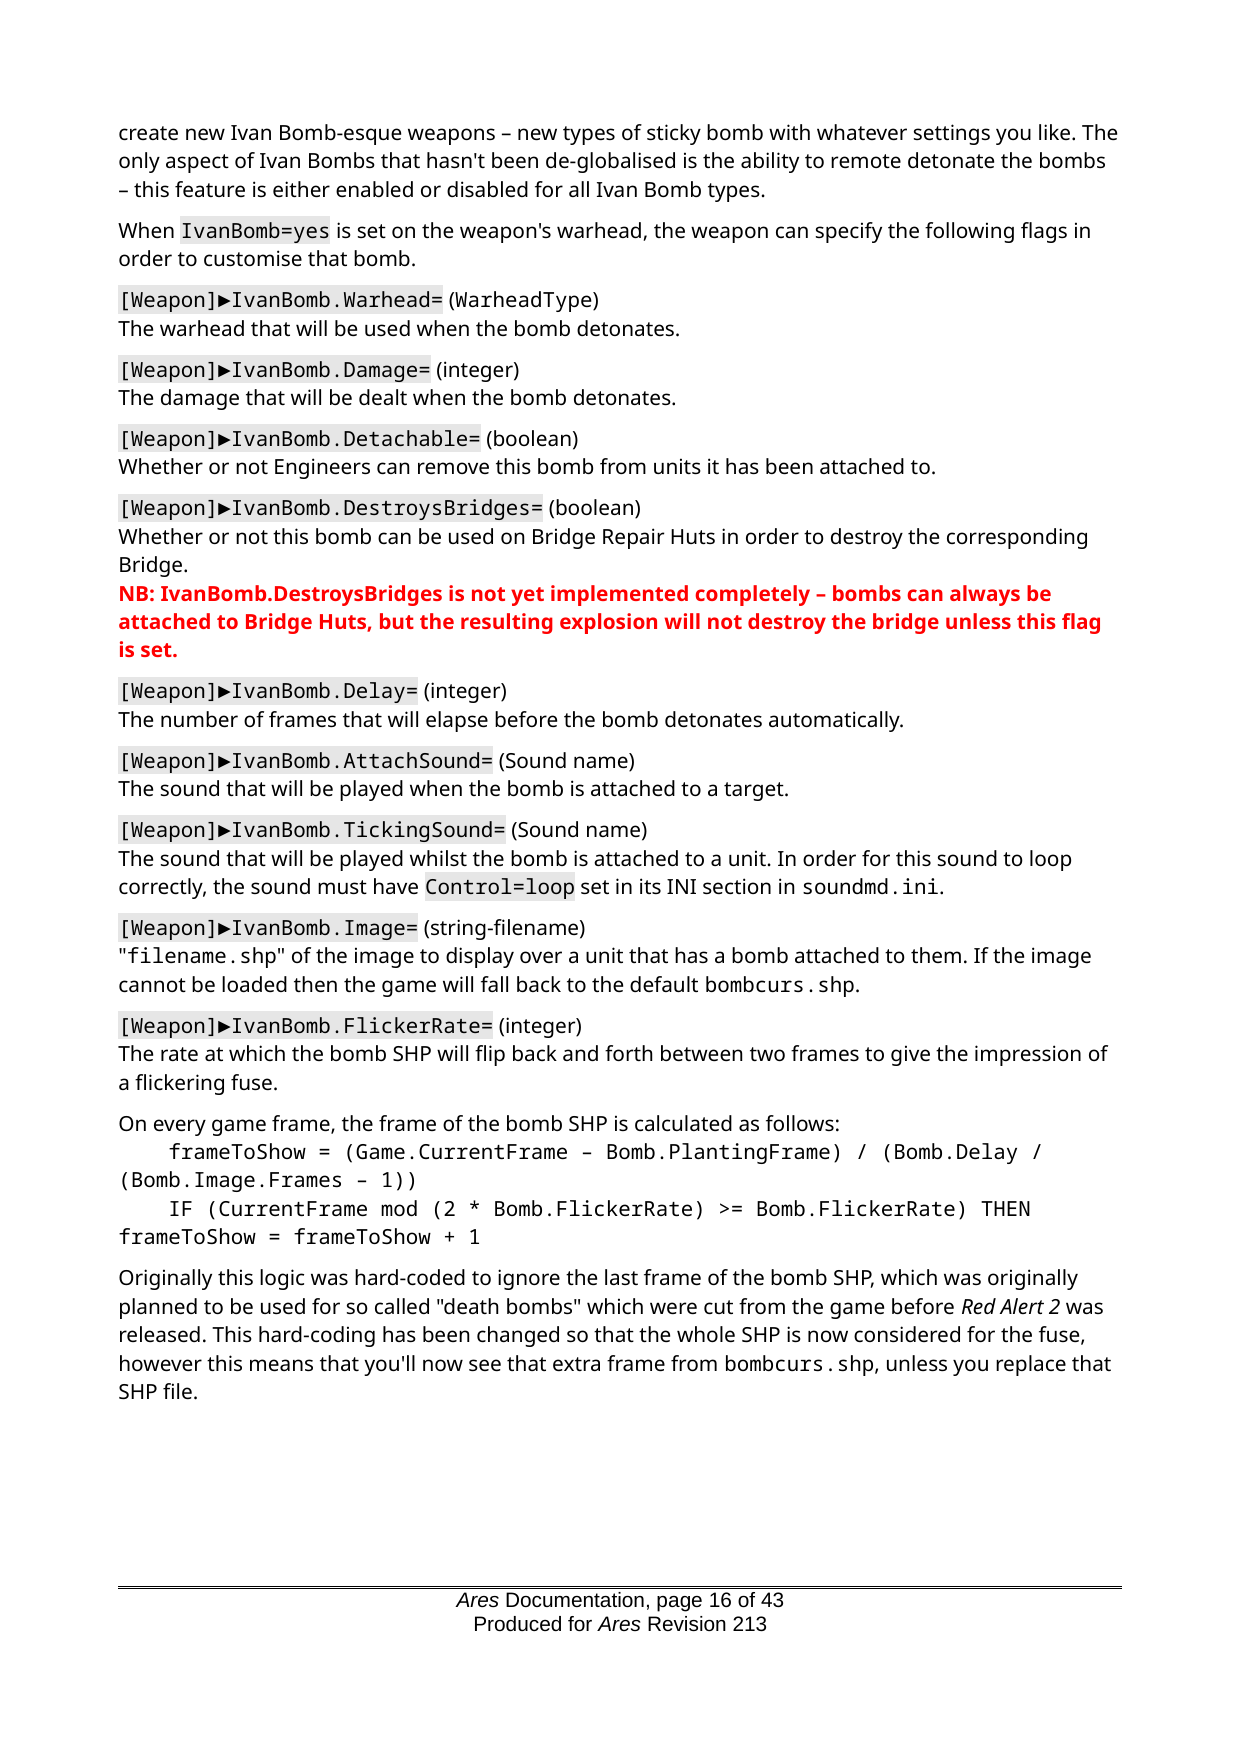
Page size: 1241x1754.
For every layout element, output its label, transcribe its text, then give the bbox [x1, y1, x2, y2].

text [Weapon]►IvanBomb.Delay= (integer) The number of frames that will elapse before the bomb detonates automatically. [118, 677, 1122, 733]
text [Weapon]►IvanBomb.Warhead= (WarheadType) The warhead that will be used when the bomb detonates. [118, 285, 1122, 342]
text [Weapon]►IvanBomb.AttachSound= (Sound name) The sound that will be played when the bomb is attached to a target. [118, 746, 1122, 803]
text [Weapon]►IvanBomb.TickingSound= (Sound name) The sound that will be played whilst the bomb is attached to a unit. In order for this sound to loop correctly, the sound must have Control=loop set in its INI section in soundmd.ini. [118, 815, 1122, 901]
text create new Ivan Bomb-esque weapons – new types of sticky bomb with whatever settings you like. The only aspect of Ivan Bombs that hasn't been de-globalised is the ability to remote detonate the bombs – this feature is either enabled or disabled for all Ivan Bomb types. [118, 118, 1122, 203]
text [Weapon]►IvanBomb.Detachable= (boolean) Whether or not Engineers can remove this bomb from units it has been attached to. [118, 424, 1122, 481]
text On every game frame, the frame of the bomb SHP is calculated as follows: frameToShow = (Game.CurrentFrame – Bomb.PlantingFrame) / (Bomb.Delay / (Bomb.Image.Frames – 1)) IF (CurrentFrame mod (2 * Bomb.FlickerRate) >= Bomb.FlickerRate) THEN frameToShow = frameToShow + 1 [118, 1109, 1122, 1251]
text [Weapon]►IvanBomb.DestroysBridges= (boolean) Whether or not this bomb can be used on Bridge Repair Huts in order to destroy the corresponding Bridge. NB: IvanBomb.DestroysBridges is not yet implemented completely – bombs can always be attached to Bridge Huts, but the resulting explosion will not destroy the bridge unless this flag is set. [118, 493, 1122, 664]
text [Weapon]►IvanBomb.Image= (string-filename) "filename.shp" of the image to display over a unit that has a bomb attached to them. If the image cannot be loaded then the game will fall back to the default bombcurs.shp. [118, 913, 1122, 998]
text [Weapon]►IvanBomb.FlickerRate= (integer) The rate at which the bomb SHP will flip back and forth between two frames to give the impression of a flickering fuse. [118, 1011, 1122, 1096]
text Originally this logic was hard-coded to ignore the last frame of the bomb SHP, which was originally planned to be used for so called "death bombs" which were cut from the game before Red Alert 2 was released. This hard-coding has been changed so that the whole SHP is now considered for the fuse, however this means that you'll now see that extra frame from bombcurs.shp, unless you replace that SHP file. [118, 1263, 1122, 1406]
text [Weapon]►IvanBomb.Damage= (integer) The damage that will be dealt when the bomb detonates. [118, 355, 1122, 412]
text When IvanBomb=yes is set on the weapon's warhead, the weapon can specify the following flags in order to customise that bomb. [118, 216, 1122, 273]
